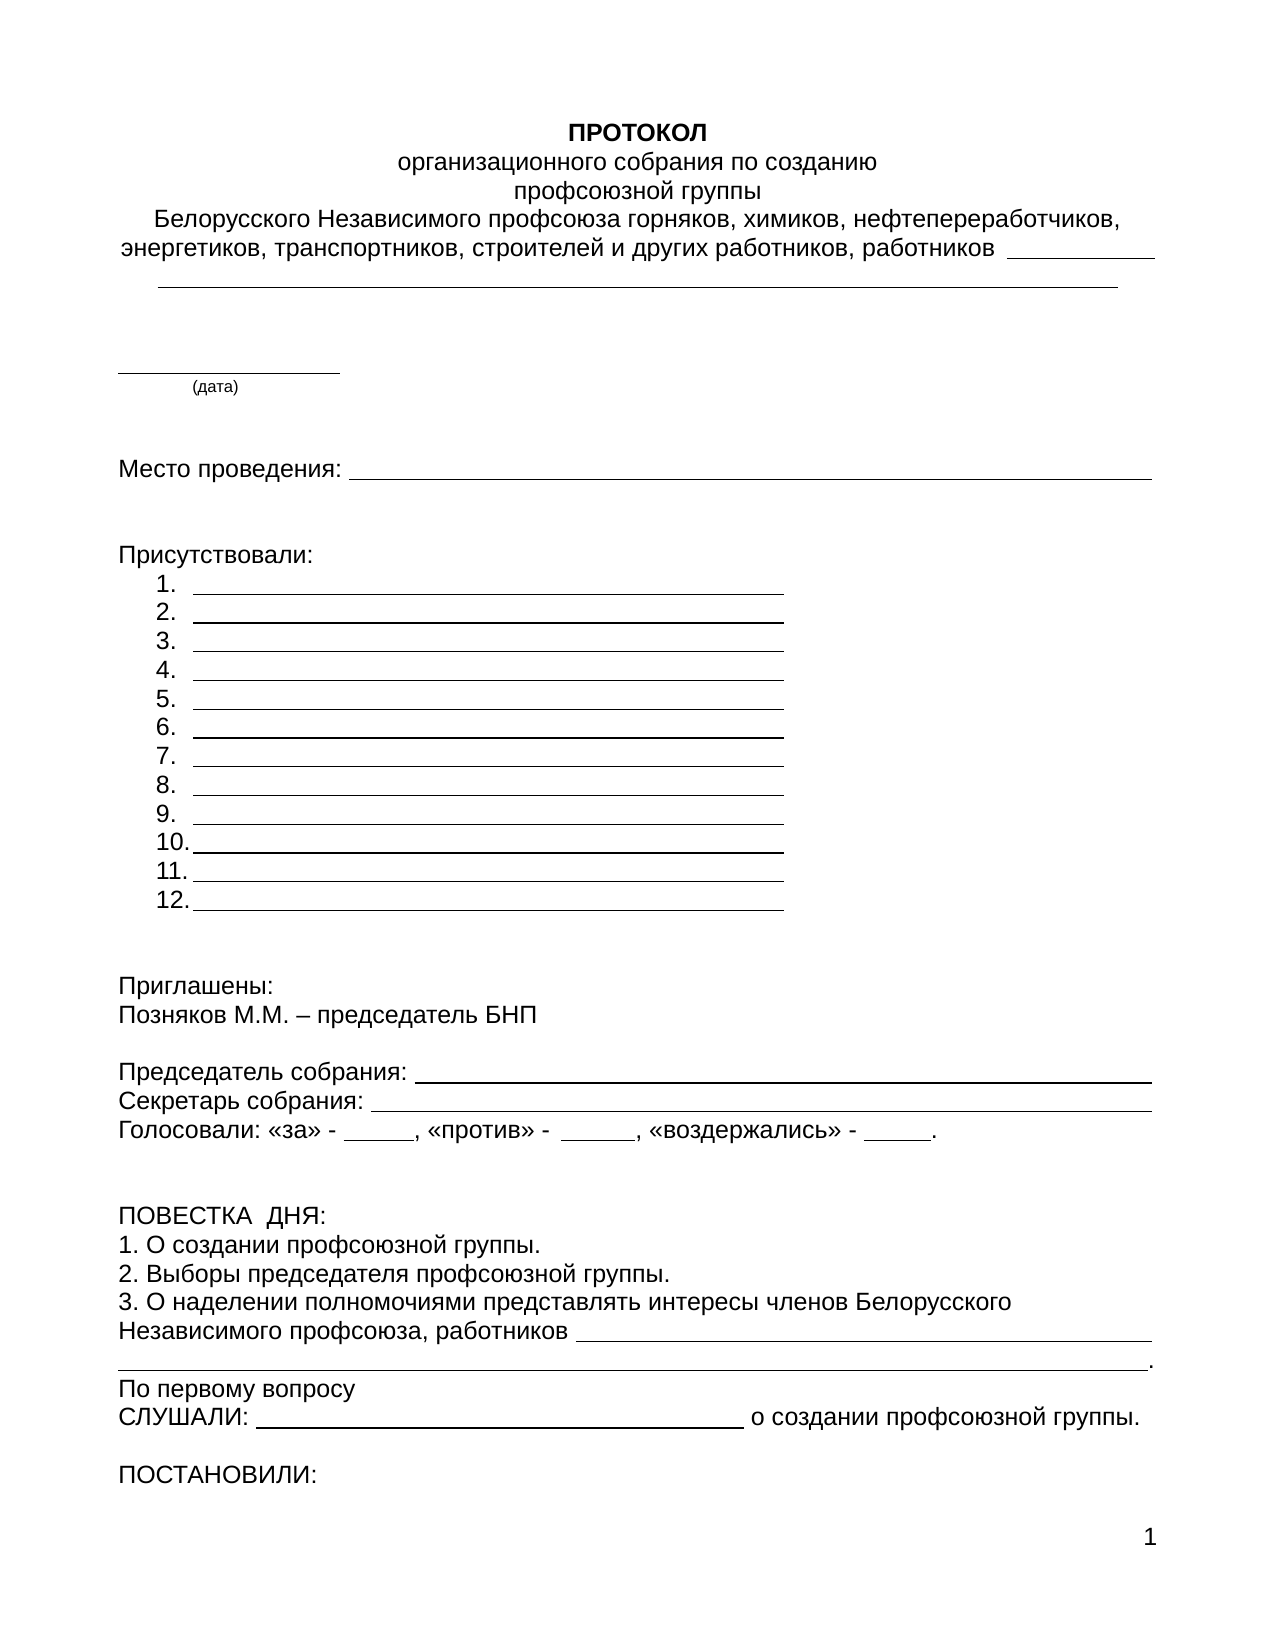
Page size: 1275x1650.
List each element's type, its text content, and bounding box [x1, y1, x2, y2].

text 2. Выборы председателя профсоюзной группы. [118, 1258, 1157, 1287]
text Секретарь собрания: [118, 1086, 1157, 1115]
text ПРОТОКОЛ [118, 118, 1157, 147]
text Белорусского Независимого профсоюза горняков, химиков, нефтепереработчиков, энергетиков, транспортников, строителей и других работников, работников [118, 204, 1157, 291]
text Голосовали: «за» - , «против» - , «воздержались» - . [118, 1115, 1157, 1143]
text профсоюзной группы [118, 176, 1157, 204]
text Председатель собрания: [118, 1057, 1157, 1086]
text ПОСТАНОВИЛИ: [118, 1460, 1157, 1488]
text По первому вопросу [118, 1373, 1157, 1402]
text (дата) [118, 377, 1157, 396]
text СЛУШАЛИ: о создании профсоюзной группы. [118, 1402, 1157, 1431]
text 3. О наделении полномочиями представлять интересы членов Белорусского Независимого профсоюза, работников . [118, 1287, 1157, 1373]
text Присутствовали: [118, 540, 1157, 568]
text ПОВЕСТКА ДНЯ: [118, 1201, 1157, 1230]
text Позняков М.М. – председатель БНП [118, 1000, 1157, 1028]
text организационного собрания по созданию [118, 147, 1157, 176]
text 1. О создании профсоюзной группы. [118, 1230, 1157, 1258]
text Место проведения: [118, 453, 1157, 482]
text Приглашены: [118, 971, 1157, 1000]
